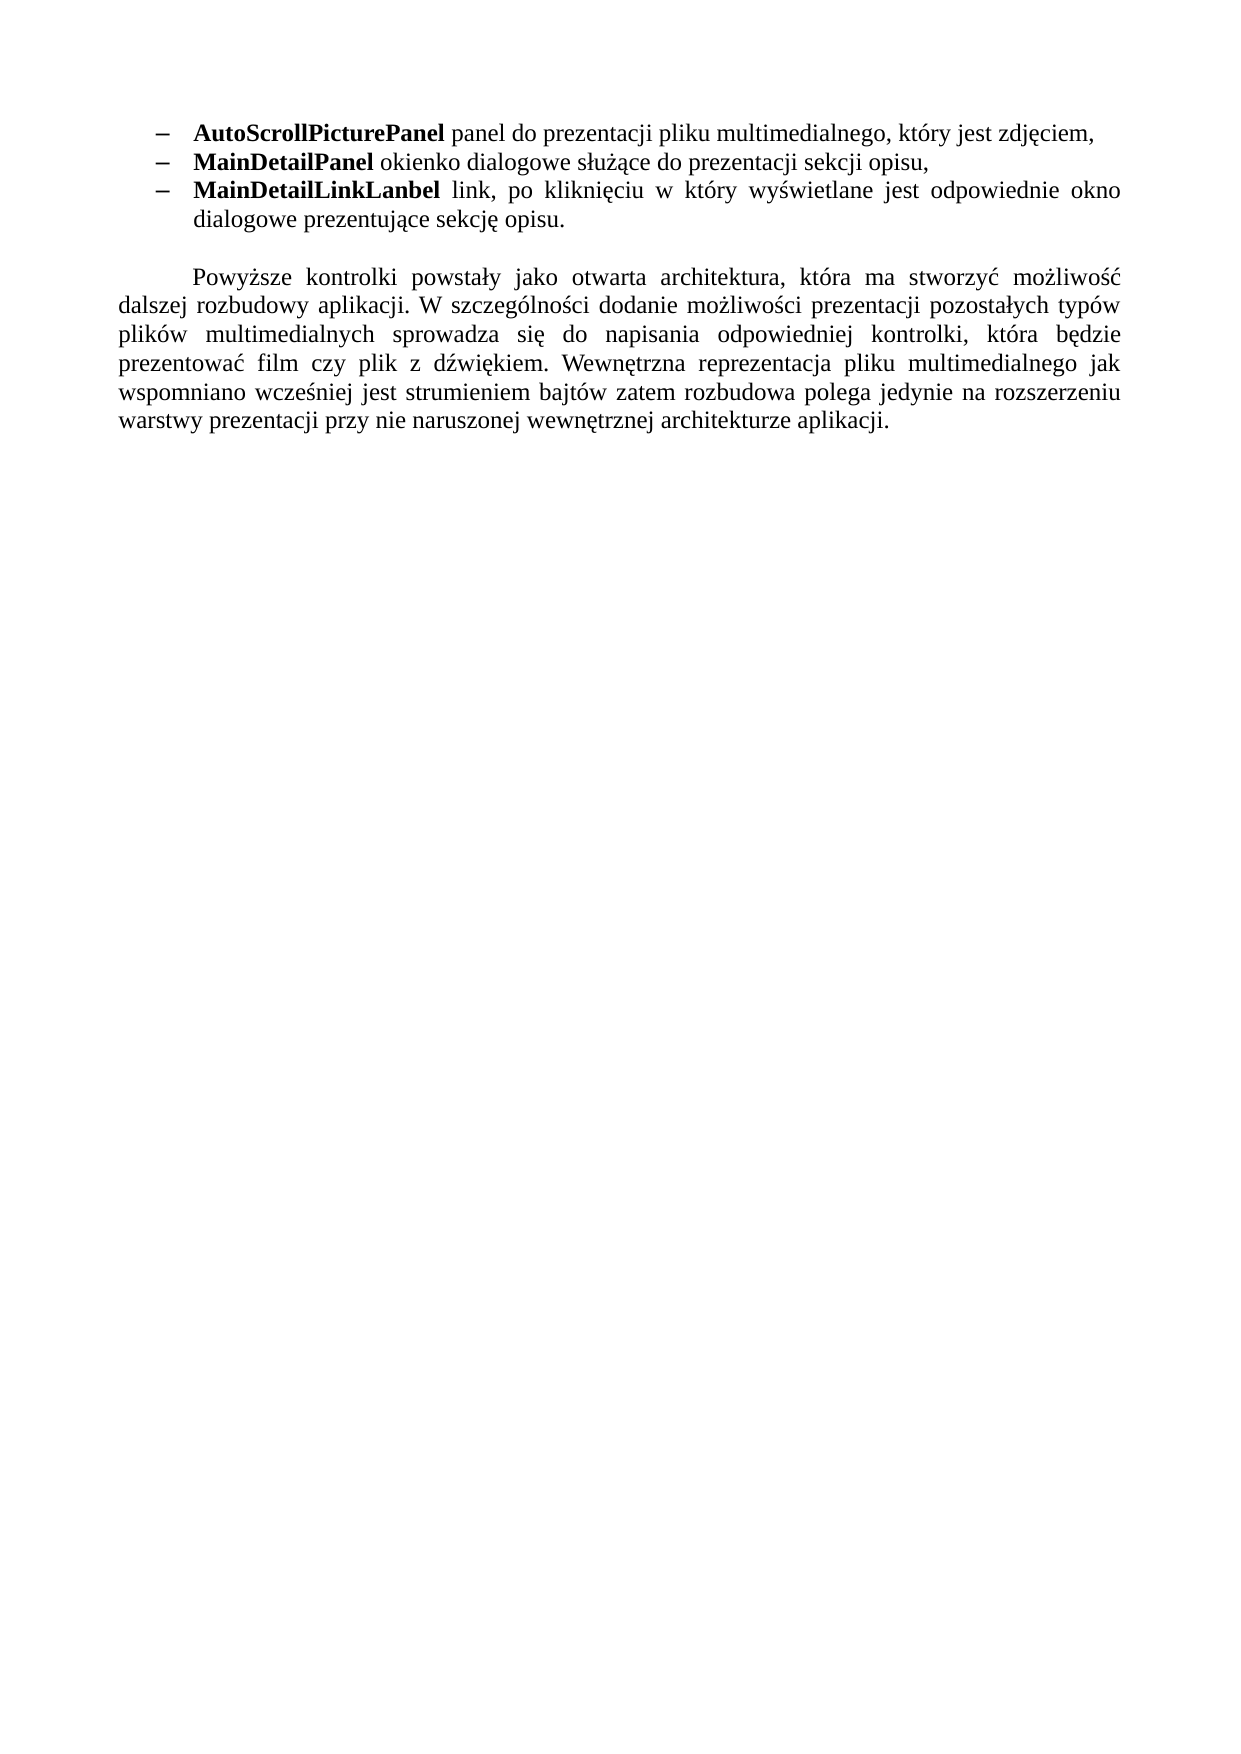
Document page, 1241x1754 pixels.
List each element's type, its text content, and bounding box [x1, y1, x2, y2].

list MainDetailPanel okienko dialogowe służące do prezentacji sekcji opisu, [156, 147, 1122, 176]
text Powyższe kontrolki powstały jako otwarta architektura, która ma stworzyć możliwość dalszej rozbudowy aplikacji. W szczególności dodanie możliwości prezentacji pozostałych typów plików multimedialnych sprowadza się do napisania odpowiedniej kontrolki, która będzie prezentować film czy plik z dźwiękiem. Wewnętrzna reprezentacja pliku multimedialnego jak wspomniano wcześniej jest strumieniem bajtów zatem rozbudowa polega jedynie na rozszerzeniu warstwy prezentacji przy nie naruszonej wewnętrznej architekturze aplikacji. [118, 262, 1122, 434]
list AutoScrollPicturePanel panel do prezentacji pliku multimedialnego, który jest zdjęciem, [156, 118, 1122, 147]
list MainDetailLinkLanbel link, po kliknięciu w który wyświetlane jest odpowiednie okno dialogowe prezentujące sekcję opisu. [156, 176, 1122, 233]
